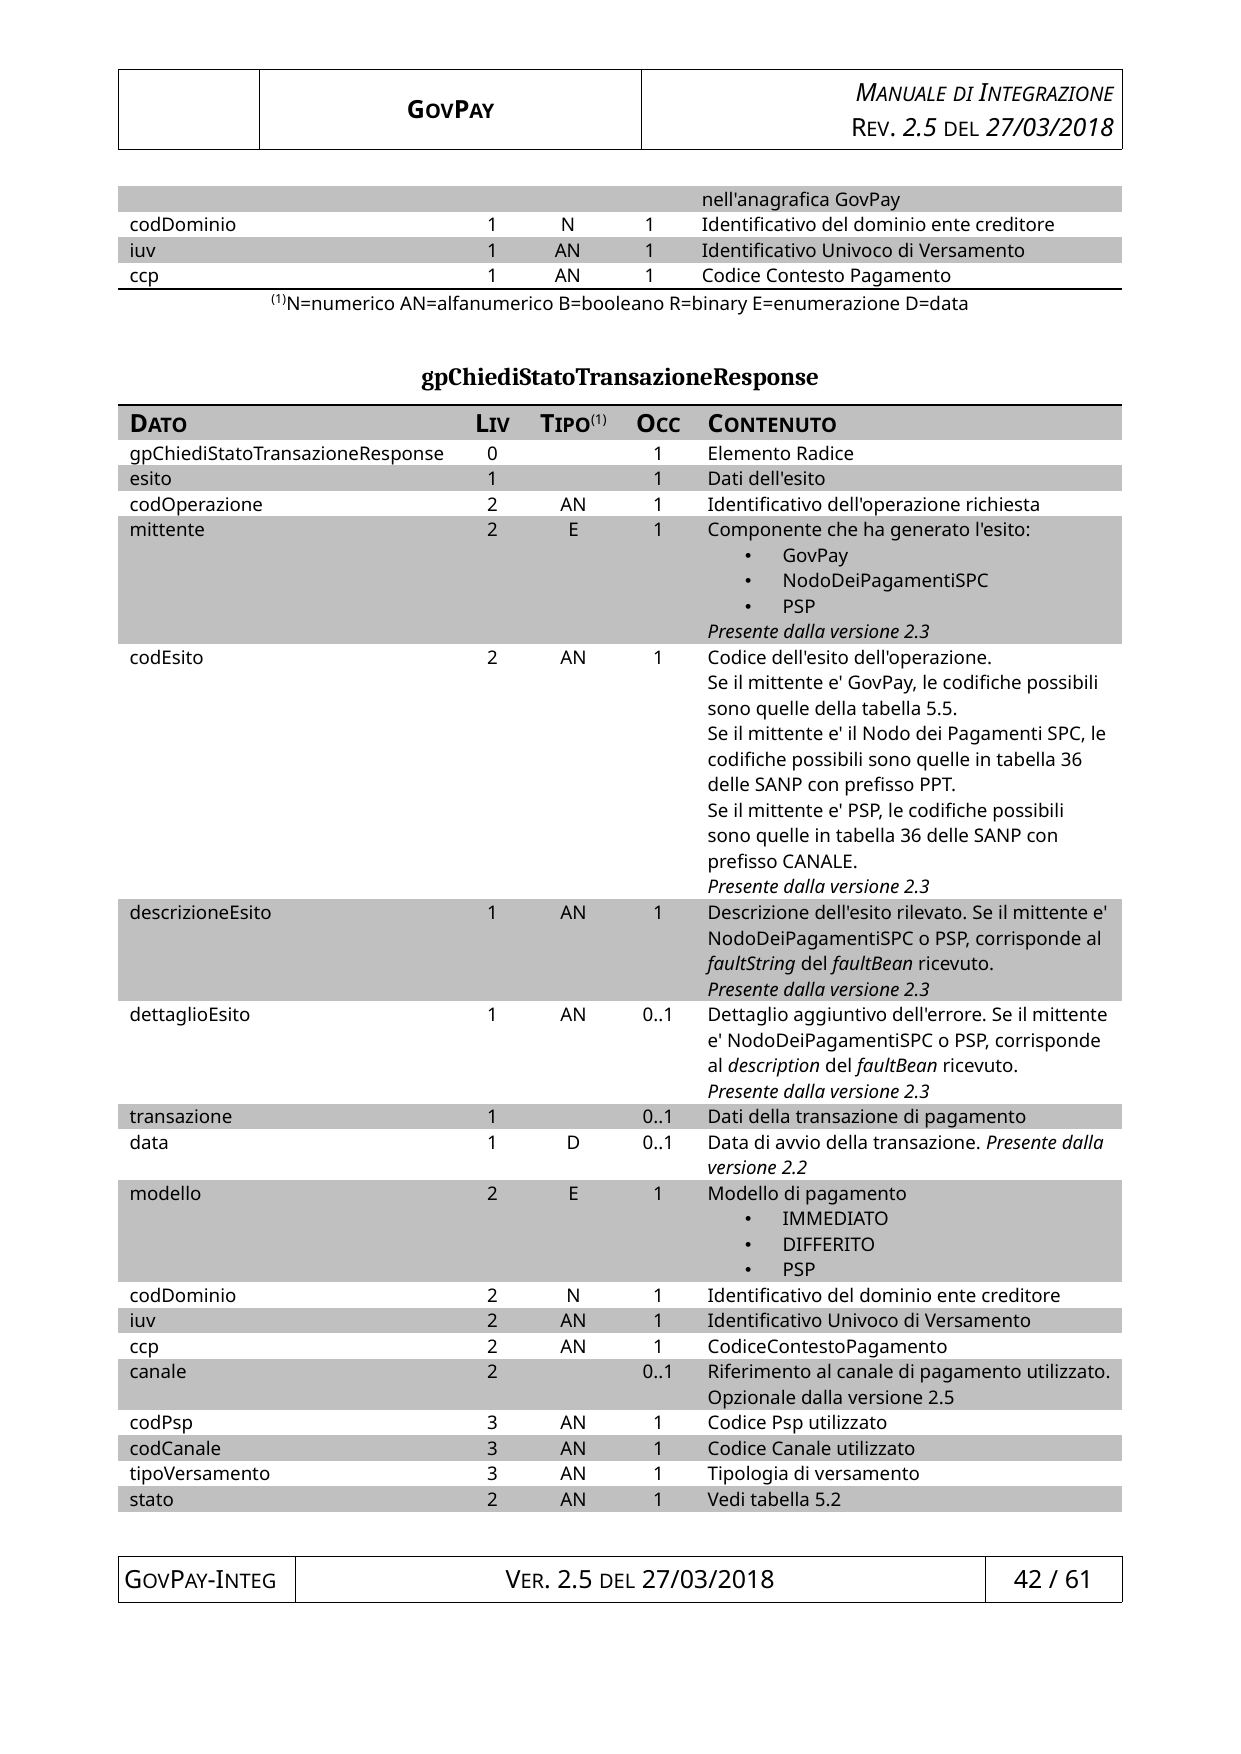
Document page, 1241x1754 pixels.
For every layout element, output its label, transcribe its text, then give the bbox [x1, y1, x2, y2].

table_cell Identificativo del dominio ente creditore [690, 212, 1122, 237]
table_cell [526, 440, 620, 465]
table_cell Codice Canale utilizzato [696, 1435, 1122, 1461]
table_cell 1 [458, 237, 526, 263]
table_header gpChiediStatoTransazioneResponse [118, 363, 1122, 404]
table_cell E [526, 516, 620, 644]
table_cell 1 [620, 1486, 696, 1512]
table_cell AN [526, 1435, 620, 1461]
table_cell descrizioneEsito [118, 899, 458, 1001]
table_cell AN [526, 1333, 620, 1359]
table_cell 0 [458, 440, 526, 465]
table_cell Liv [458, 406, 526, 440]
table_cell 3 [458, 1410, 526, 1435]
table_cell iuv [118, 237, 458, 263]
table_cell 2 [458, 1333, 526, 1359]
table_cell AN [526, 644, 620, 899]
table_cell gpChiediStatoTransazioneResponse [118, 440, 458, 465]
table_cell 1 [458, 1104, 526, 1129]
table_cell 2 [458, 1282, 526, 1308]
table_cell 1 [620, 1180, 696, 1282]
table_cell Dettaglio aggiuntivo dell'errore. Se il mittente e' NodoDeiPagamentiSPC o PSP, corrisponde al description del faultBean ricevuto. Presente dalla versione 2.3 [696, 1001, 1122, 1103]
table_cell data [118, 1129, 458, 1180]
table_cell 2 [458, 644, 526, 899]
table_cell codOperazione [118, 491, 458, 516]
table_cell 2 [458, 1308, 526, 1333]
table_cell iuv [118, 1308, 458, 1333]
table_cell 1 [620, 899, 696, 1001]
table_cell AN [526, 1461, 620, 1486]
table_cell Identificativo Univoco di Versamento [696, 1308, 1122, 1333]
table_cell ccp [118, 1333, 458, 1359]
table_cell D [526, 1129, 620, 1180]
table_cell AN [526, 491, 620, 516]
table_cell 1 [620, 491, 696, 516]
table_cell 1 [609, 263, 690, 288]
table_cell [526, 1359, 620, 1410]
table_cell Occ [620, 406, 696, 440]
table_cell 1 [620, 1461, 696, 1486]
table_cell Tipo(1) [526, 406, 620, 440]
table_cell 1 [620, 644, 696, 899]
table_cell Dati dell'esito [696, 465, 1122, 491]
table_cell Riferimento al canale di pagamento utilizzato. Opzionale dalla versione 2.5 [696, 1359, 1122, 1410]
table_cell 2 [458, 1180, 526, 1282]
table_cell CodiceContestoPagamento [696, 1333, 1122, 1359]
table_cell esito [118, 465, 458, 491]
table_cell Vedi tabella 5.2 [696, 1486, 1122, 1512]
table_cell 3 [458, 1435, 526, 1461]
table_cell 0..1 [620, 1104, 696, 1129]
table_cell mittente [118, 516, 458, 644]
table_cell AN [526, 899, 620, 1001]
table_cell AN [526, 1001, 620, 1103]
table_cell Identificativo dell'operazione richiesta [696, 491, 1122, 516]
table_cell 1 [609, 237, 690, 263]
table_cell N [526, 1282, 620, 1308]
table_cell 2 [458, 1359, 526, 1410]
table_cell 0..1 [620, 1001, 696, 1103]
table_cell codPsp [118, 1410, 458, 1435]
table_cell 3 [458, 1461, 526, 1486]
table_cell AN [526, 263, 609, 288]
table_cell N [526, 212, 609, 237]
table_cell 2 [458, 516, 526, 644]
table_cell Codice Psp utilizzato [696, 1410, 1122, 1435]
table_cell 1 [458, 212, 526, 237]
table_cell Elemento Radice [696, 440, 1122, 465]
table_cell 1 [458, 1129, 526, 1180]
table_cell Dato [118, 406, 458, 440]
table_cell codDominio [118, 1282, 458, 1308]
table_cell 1 [609, 212, 690, 237]
table_cell 1 [620, 1308, 696, 1333]
table_cell 1 [458, 1001, 526, 1103]
table_cell Componente che ha generato l'esito: GovPay NodoDeiPagamentiSPC PSP Presente dalla versione 2.3 [696, 516, 1122, 644]
table_cell Codice Contesto Pagamento [690, 263, 1122, 288]
table_cell 1 [620, 440, 696, 465]
table_cell 1 [458, 899, 526, 1001]
table_cell E [526, 1180, 620, 1282]
table_cell 1 [620, 1410, 696, 1435]
table_cell nell'anagrafica GovPay [690, 186, 1122, 212]
table_cell codEsito [118, 644, 458, 899]
table_cell 1 [620, 516, 696, 644]
table_cell 2 [458, 491, 526, 516]
table_cell Dati della transazione di pagamento [696, 1104, 1122, 1129]
table_cell 1 [458, 465, 526, 491]
table_cell [118, 186, 458, 212]
table_cell tipoVersamento [118, 1461, 458, 1486]
table_cell Data di avvio della transazione. Presente dalla versione 2.2 [696, 1129, 1122, 1180]
table_cell [458, 186, 526, 212]
table_cell dettaglioEsito [118, 1001, 458, 1103]
table_cell codCanale [118, 1435, 458, 1461]
table_cell modello [118, 1180, 458, 1282]
table_cell Modello di pagamento IMMEDIATO DIFFERITO PSP [696, 1180, 1122, 1282]
table_cell AN [526, 1410, 620, 1435]
table_cell transazione [118, 1104, 458, 1129]
table_cell Codice dell'esito dell'operazione. Se il mittente e' GovPay, le codifiche possibili sono quelle della tabella 5.5. Se il mittente e' il Nodo dei Pagamenti SPC, le codifiche possibili sono quelle in tabella 36 delle SANP con prefisso PPT. Se il mittente e' PSP, le codifiche possibili sono quelle in tabella 36 delle SANP con prefisso CANALE. Presente dalla versione 2.3 [696, 644, 1122, 899]
table_cell 1 [620, 465, 696, 491]
table_cell Identificativo Univoco di Versamento [690, 237, 1122, 263]
table_cell AN [526, 1308, 620, 1333]
table_cell [609, 186, 690, 212]
table_cell canale [118, 1359, 458, 1410]
table_cell stato [118, 1486, 458, 1512]
table_cell [526, 465, 620, 491]
table_cell 0..1 [620, 1129, 696, 1180]
table_cell [526, 1104, 620, 1129]
table_cell 1 [458, 263, 526, 288]
text (1)N=numerico AN=alfanumerico B=booleano R=binary E=enumerazione D=data [118, 290, 1122, 316]
table_cell ccp [118, 263, 458, 288]
table_cell Descrizione dell'esito rilevato. Se il mittente e' NodoDeiPagamentiSPC o PSP, corrisponde al faultString del faultBean ricevuto. Presente dalla versione 2.3 [696, 899, 1122, 1001]
table_cell 2 [458, 1486, 526, 1512]
table_cell AN [526, 237, 609, 263]
table_cell 1 [620, 1282, 696, 1308]
table_cell AN [526, 1486, 620, 1512]
table_cell [526, 186, 609, 212]
table_cell Contenuto [696, 406, 1122, 440]
table_cell Tipologia di versamento [696, 1461, 1122, 1486]
table_cell 1 [620, 1435, 696, 1461]
table_cell 0..1 [620, 1359, 696, 1410]
table_cell 1 [620, 1333, 696, 1359]
table_cell codDominio [118, 212, 458, 237]
table_cell Identificativo del dominio ente creditore [696, 1282, 1122, 1308]
